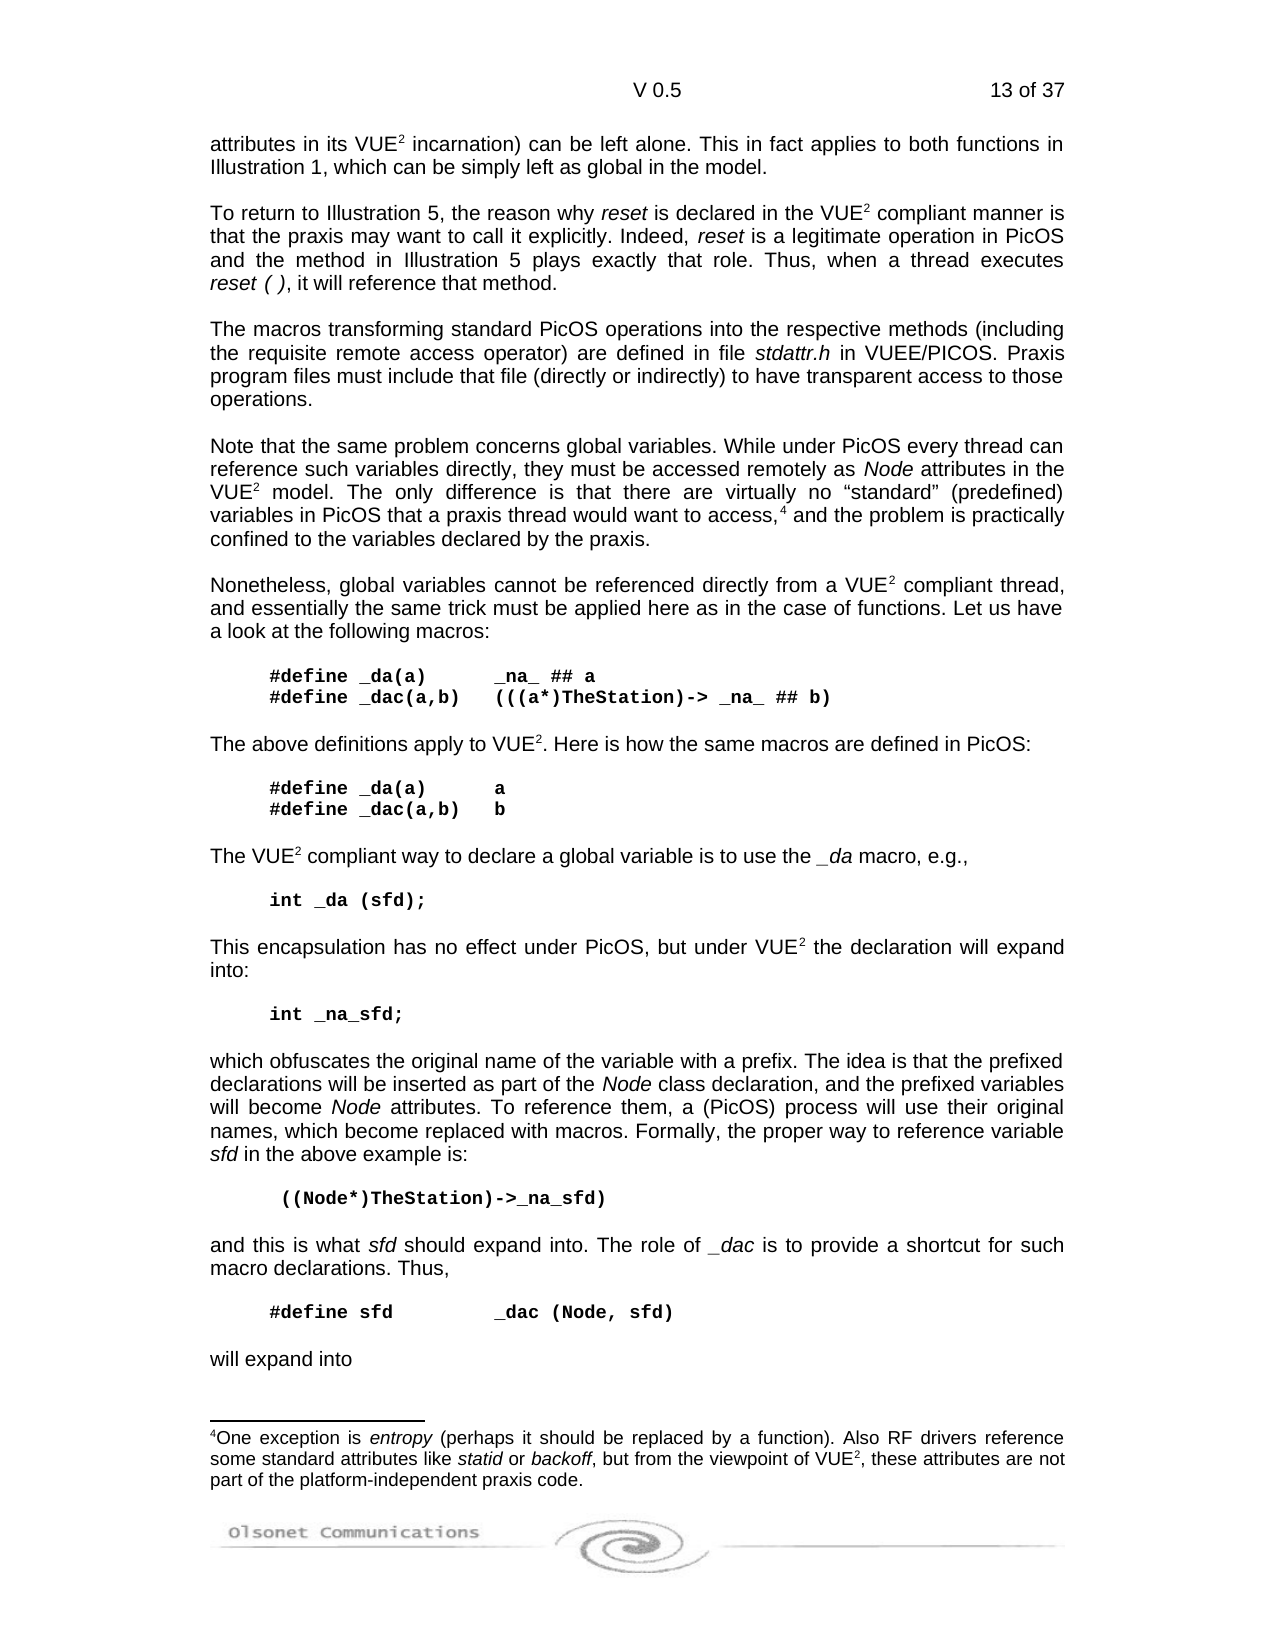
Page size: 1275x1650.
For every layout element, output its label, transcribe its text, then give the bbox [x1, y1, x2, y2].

text One exception is entropy (perhaps it should be replaced by a function). Also RF drivers reference some standard attributes like statid or backoff, but from the viewpoint of VUE2, these attributes are not part of the platform-independent praxis code. [210, 1427, 1065, 1490]
text #define sfd _dac (Node, sfd) [269, 1303, 1065, 1324]
text ((Node*)TheStation)->_na_sfd) [269, 1189, 1065, 1210]
text attributes in its VUE2 incarnation) can be left alone. This in fact applies to both functions in Illustration 1, which can be simply left as global in the model. [210, 132, 1065, 179]
text This encapsulation has no effect under PicOS, but under VUE2 the declaration will expand into: [210, 935, 1065, 982]
text #define _da(a) a [269, 779, 1065, 800]
text The VUE2 compliant way to declare a global variable is to use the _da macro, e.g., [210, 844, 1065, 868]
text Nonetheless, global variables cannot be referenced directly from a VUE2 compliant thread, and essentially the same trick must be applied here as in the case of functions. Let us have a look at the following macros: [210, 573, 1065, 643]
text #define _dac(a,b) b [269, 800, 1065, 821]
text int _na_sfd; [269, 1005, 1065, 1026]
text and this is what sfd should expand into. The role of _dac is to provide a shortcut for such macro declarations. Thus, [210, 1233, 1065, 1280]
text which obfuscates the original name of the variable with a prefix. The idea is that the prefixed declarations will be inserted as part of the Node class declaration, and the prefixed variables will become Node attributes. To reference them, a (PicOS) process will use their original names, which become replaced with macros. Formally, the proper way to reference variable sfd in the above example is: [210, 1049, 1065, 1166]
text will expand into [210, 1347, 1065, 1371]
text To return to Illustration 5, the reason why reset is declared in the VUE2 compliant manner is that the praxis may want to call it explicitly. Indeed, reset is a legitimate operation in PicOS and the method in Illustration 5 plays exactly that role. Thus, when a thread executes reset ( ), it will reference that method. [210, 202, 1065, 295]
text Note that the same problem concerns global variables. While under PicOS every thread can reference such variables directly, they must be accessed remotely as Node attributes in the VUE2 model. The only difference is that there are virtually no “standard” (predefined) variables in PicOS that a praxis thread would want to access, and the problem is practically confined to the variables declared by the praxis. [210, 434, 1065, 550]
picture [210, 1504, 1065, 1596]
text The macros transforming standard PicOS operations into the respective methods (including the requisite remote access operator) are defined in file stdattr.h in VUEE/PICOS. Praxis program files must include that file (directly or indirectly) to have transparent access to those operations. [210, 318, 1065, 411]
text int _da (sfd); [269, 891, 1065, 912]
text #define _dac(a,b) (((a*)TheStation)-> _na_ ## b) [269, 688, 1065, 709]
text The above definitions apply to VUE2. Here is how the same macros are defined in PicOS: [210, 732, 1065, 755]
text #define _da(a) _na_ ## a [269, 666, 1065, 688]
